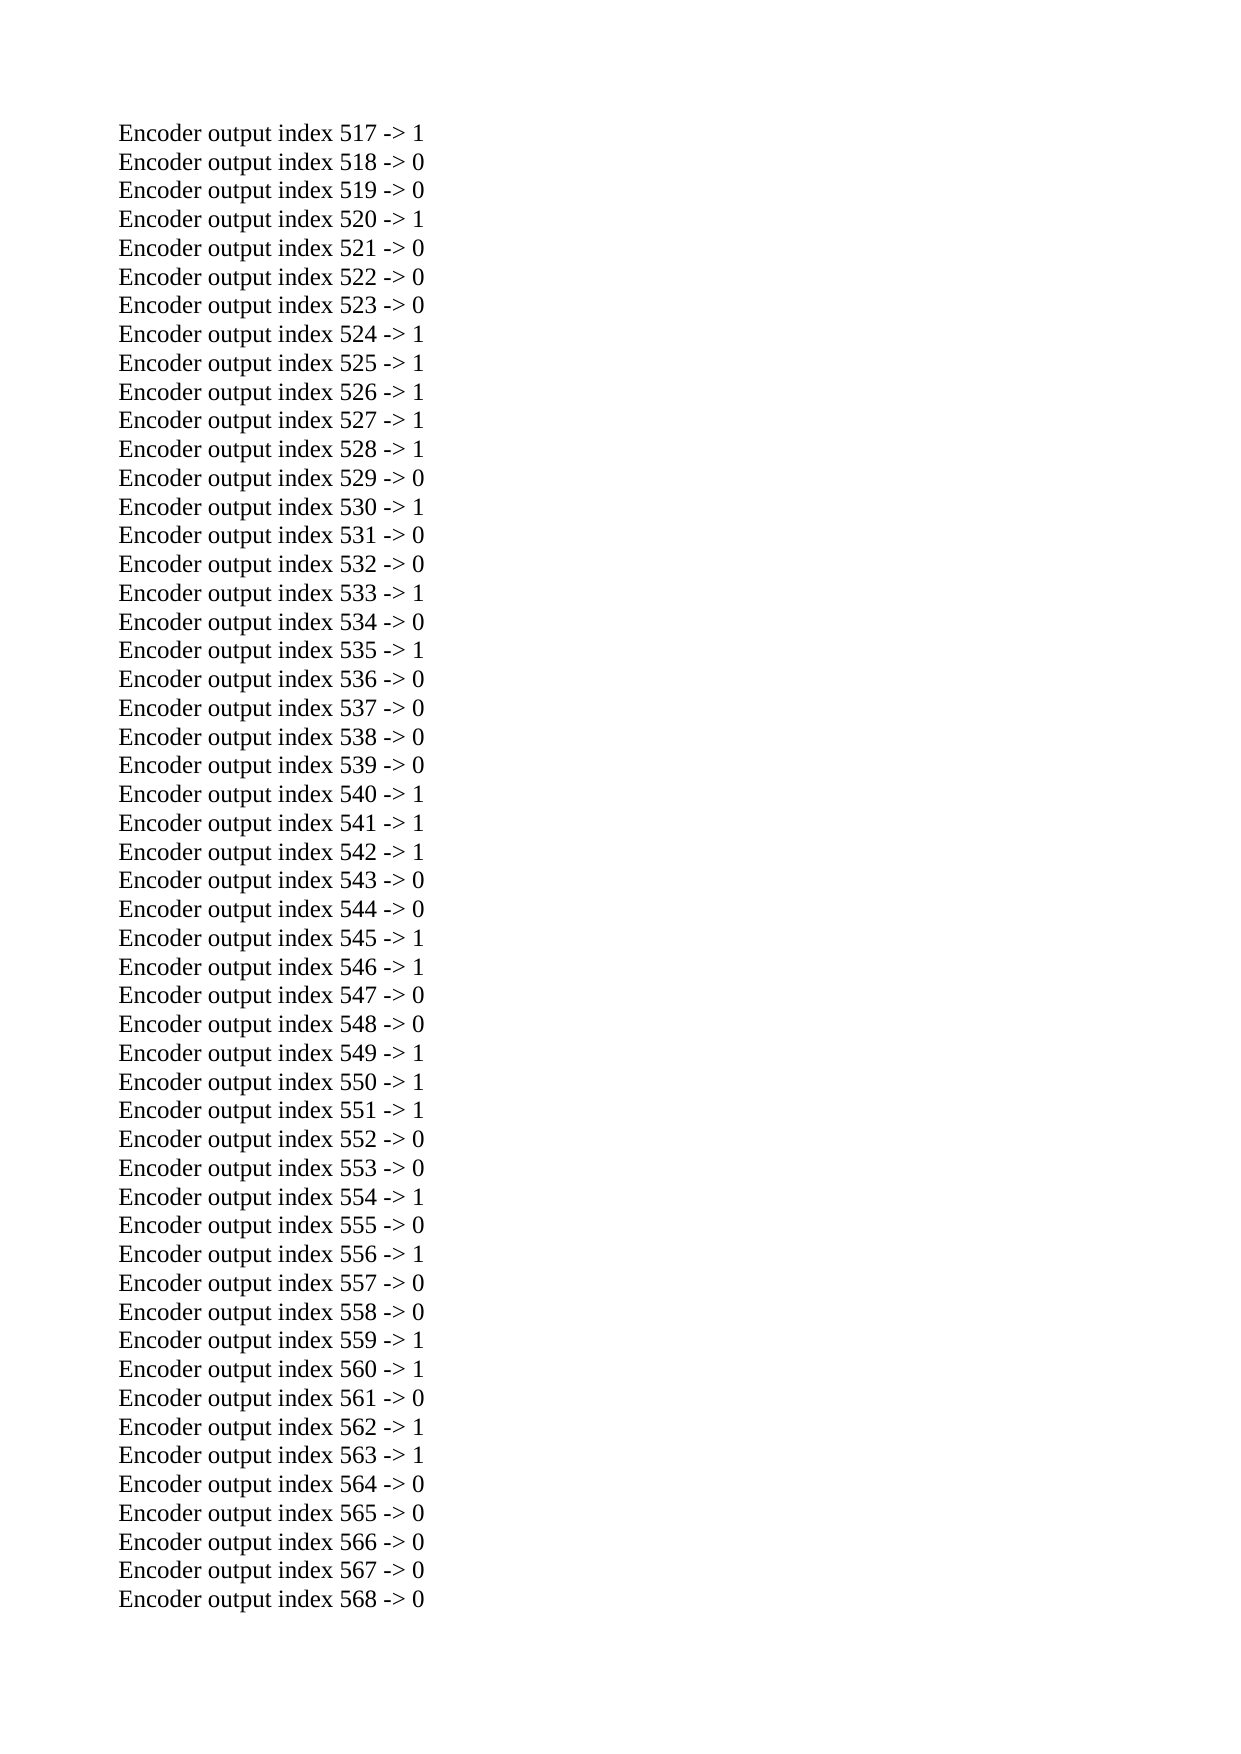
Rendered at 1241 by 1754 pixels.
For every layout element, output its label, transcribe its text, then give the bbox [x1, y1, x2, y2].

text Encoder output index 539 -> 0 [118, 751, 1122, 779]
text Encoder output index 531 -> 0 [118, 521, 1122, 549]
text Encoder output index 518 -> 0 [118, 147, 1122, 176]
text Encoder output index 550 -> 1 [118, 1067, 1122, 1096]
text Encoder output index 535 -> 1 [118, 636, 1122, 664]
text Encoder output index 548 -> 0 [118, 1009, 1122, 1038]
text Encoder output index 537 -> 0 [118, 693, 1122, 722]
text Encoder output index 541 -> 1 [118, 808, 1122, 837]
text Encoder output index 530 -> 1 [118, 492, 1122, 521]
text Encoder output index 567 -> 0 [118, 1556, 1122, 1584]
text Encoder output index 526 -> 1 [118, 377, 1122, 406]
text Encoder output index 523 -> 0 [118, 291, 1122, 319]
text Encoder output index 568 -> 0 [118, 1584, 1122, 1613]
text Encoder output index 522 -> 0 [118, 262, 1122, 291]
text Encoder output index 528 -> 1 [118, 434, 1122, 463]
text Encoder output index 546 -> 1 [118, 952, 1122, 981]
text Encoder output index 557 -> 0 [118, 1268, 1122, 1297]
text Encoder output index 558 -> 0 [118, 1297, 1122, 1326]
text Encoder output index 566 -> 0 [118, 1527, 1122, 1556]
text Encoder output index 552 -> 0 [118, 1124, 1122, 1153]
text Encoder output index 525 -> 1 [118, 348, 1122, 377]
text Encoder output index 519 -> 0 [118, 176, 1122, 204]
text Encoder output index 563 -> 1 [118, 1441, 1122, 1469]
text Encoder output index 521 -> 0 [118, 233, 1122, 262]
text Encoder output index 549 -> 1 [118, 1038, 1122, 1067]
text Encoder output index 543 -> 0 [118, 866, 1122, 894]
text Encoder output index 524 -> 1 [118, 319, 1122, 348]
text Encoder output index 547 -> 0 [118, 981, 1122, 1009]
text Encoder output index 544 -> 0 [118, 894, 1122, 923]
text Encoder output index 527 -> 1 [118, 406, 1122, 434]
text Encoder output index 534 -> 0 [118, 607, 1122, 636]
text Encoder output index 565 -> 0 [118, 1498, 1122, 1527]
text Encoder output index 529 -> 0 [118, 463, 1122, 492]
text Encoder output index 560 -> 1 [118, 1354, 1122, 1383]
text Encoder output index 545 -> 1 [118, 923, 1122, 952]
text Encoder output index 555 -> 0 [118, 1211, 1122, 1239]
text Encoder output index 540 -> 1 [118, 779, 1122, 808]
text Encoder output index 533 -> 1 [118, 578, 1122, 607]
text Encoder output index 559 -> 1 [118, 1326, 1122, 1354]
text Encoder output index 542 -> 1 [118, 837, 1122, 866]
text Encoder output index 551 -> 1 [118, 1096, 1122, 1124]
text Encoder output index 556 -> 1 [118, 1239, 1122, 1268]
text Encoder output index 520 -> 1 [118, 204, 1122, 233]
text Encoder output index 532 -> 0 [118, 549, 1122, 578]
text Encoder output index 561 -> 0 [118, 1383, 1122, 1412]
text Encoder output index 536 -> 0 [118, 664, 1122, 693]
text Encoder output index 538 -> 0 [118, 722, 1122, 751]
text Encoder output index 564 -> 0 [118, 1469, 1122, 1498]
text Encoder output index 553 -> 0 [118, 1153, 1122, 1182]
text Encoder output index 554 -> 1 [118, 1182, 1122, 1211]
text Encoder output index 517 -> 1 [118, 118, 1122, 147]
text Encoder output index 562 -> 1 [118, 1412, 1122, 1441]
